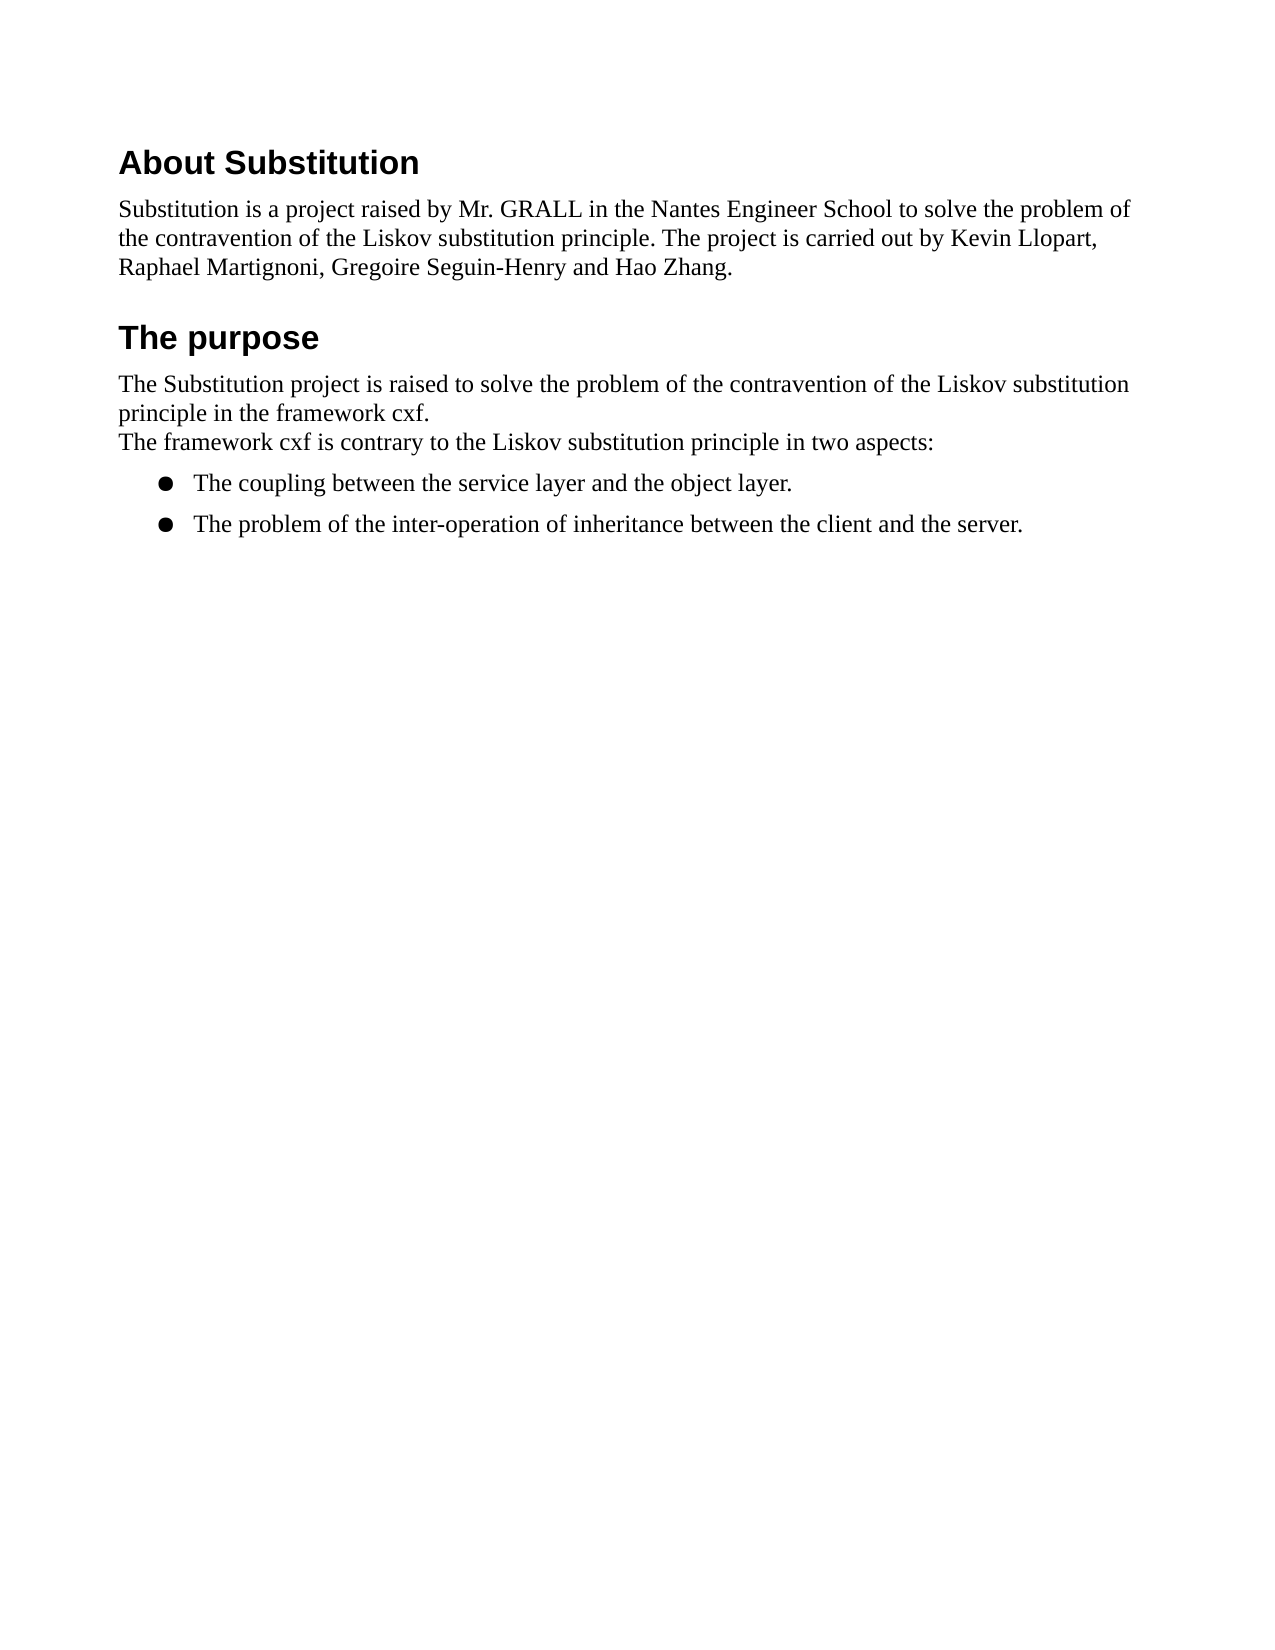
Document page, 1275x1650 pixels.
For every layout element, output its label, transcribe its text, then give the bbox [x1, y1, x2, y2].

subtitle The purpose [118, 318, 1157, 357]
list The coupling between the service layer and the object layer. [156, 468, 1157, 497]
text Substitution is a project raised by Mr. GRALL in the Nantes Engineer School to solve the problem of the contravention of the Liskov substitution principle. The project is carried out by Kevin Llopart, Raphael Martignoni, Gregoire Seguin-Henry and Hao Zhang. [118, 194, 1157, 281]
subtitle About Substitution [118, 143, 1157, 182]
list The problem of the inter-operation of inheritance between the client and the server. [156, 509, 1157, 538]
text The Substitution project is raised to solve the problem of the contravention of the Liskov substitution principle in the framework cxf. The framework cxf is contrary to the Liskov substitution principle in two aspects: [118, 369, 1157, 455]
